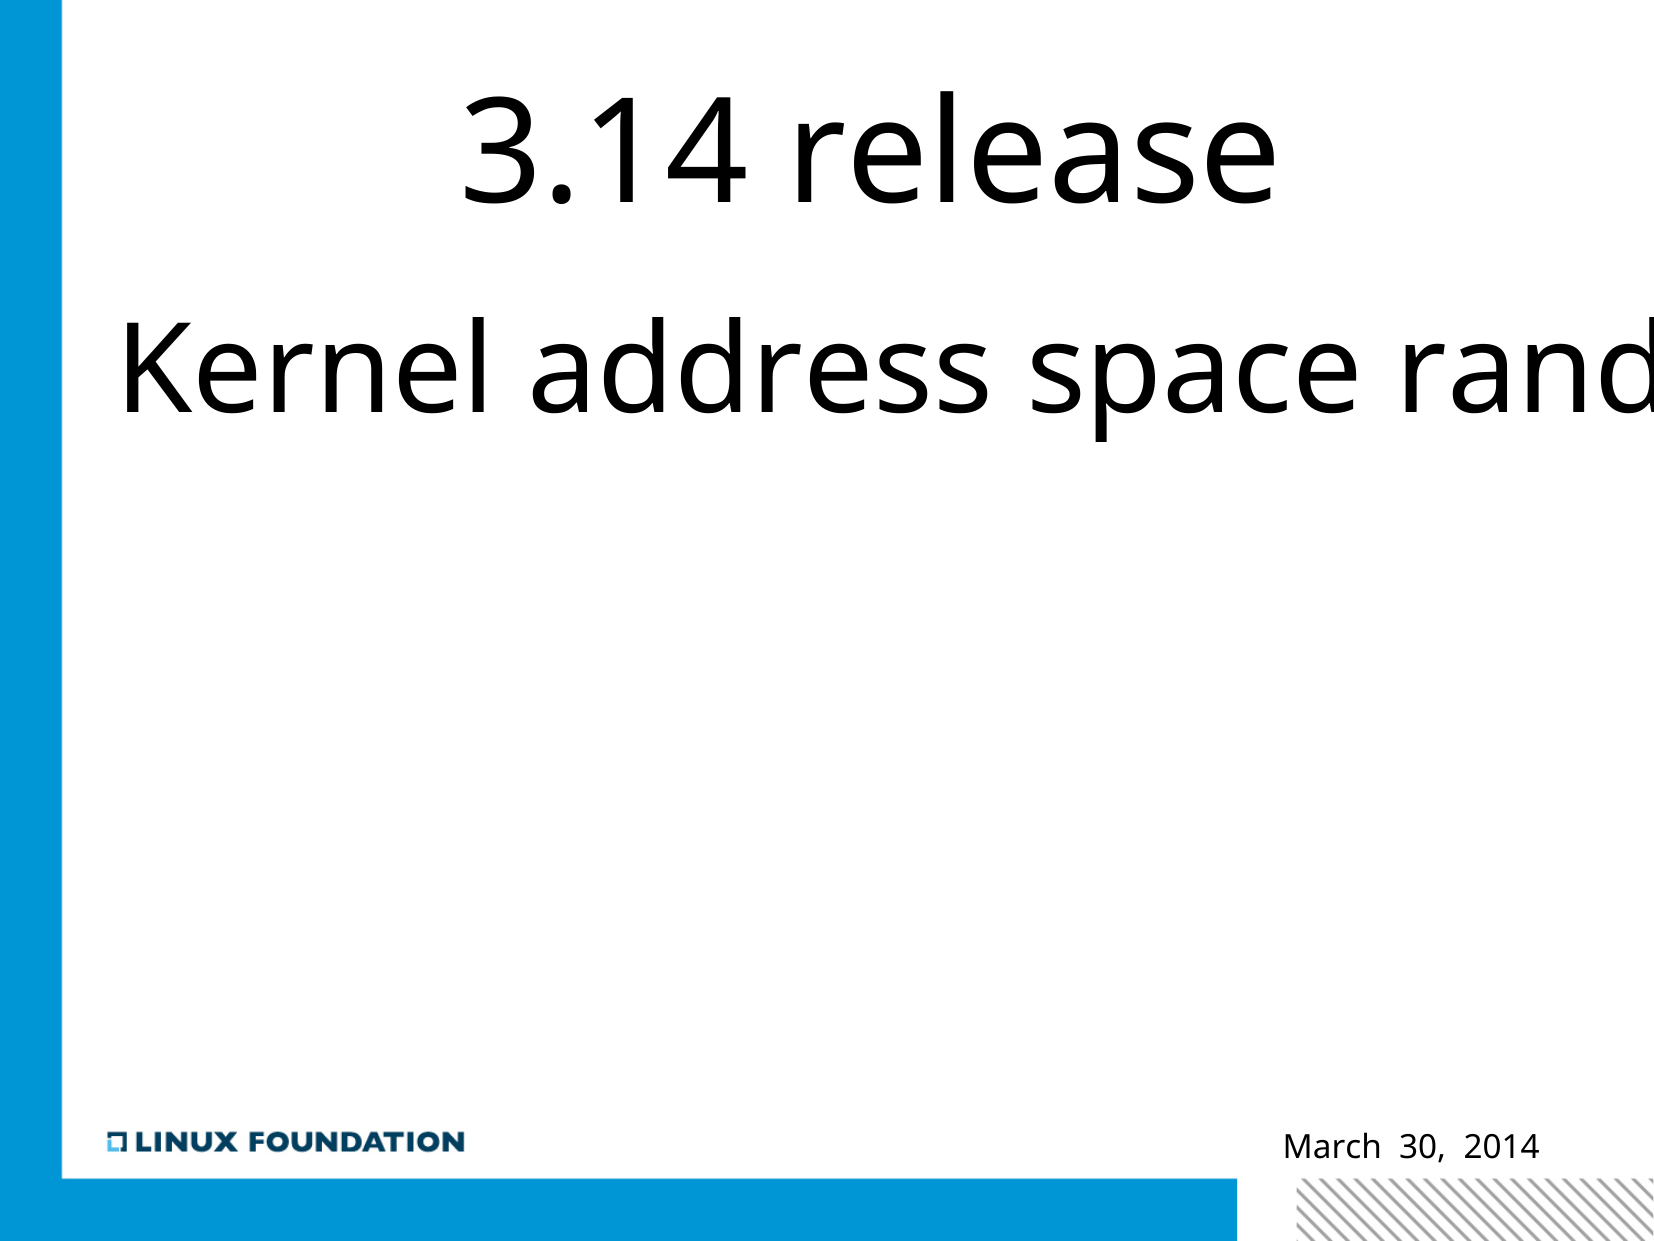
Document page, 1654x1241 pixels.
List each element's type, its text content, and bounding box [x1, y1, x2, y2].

text_box 3.14 release [445, 39, 1287, 230]
text_box Kernel address space randomization [100, 271, 1654, 905]
text_box March 30, 2014 [1267, 1115, 1557, 1170]
picture [62, 0, 1654, 1241]
